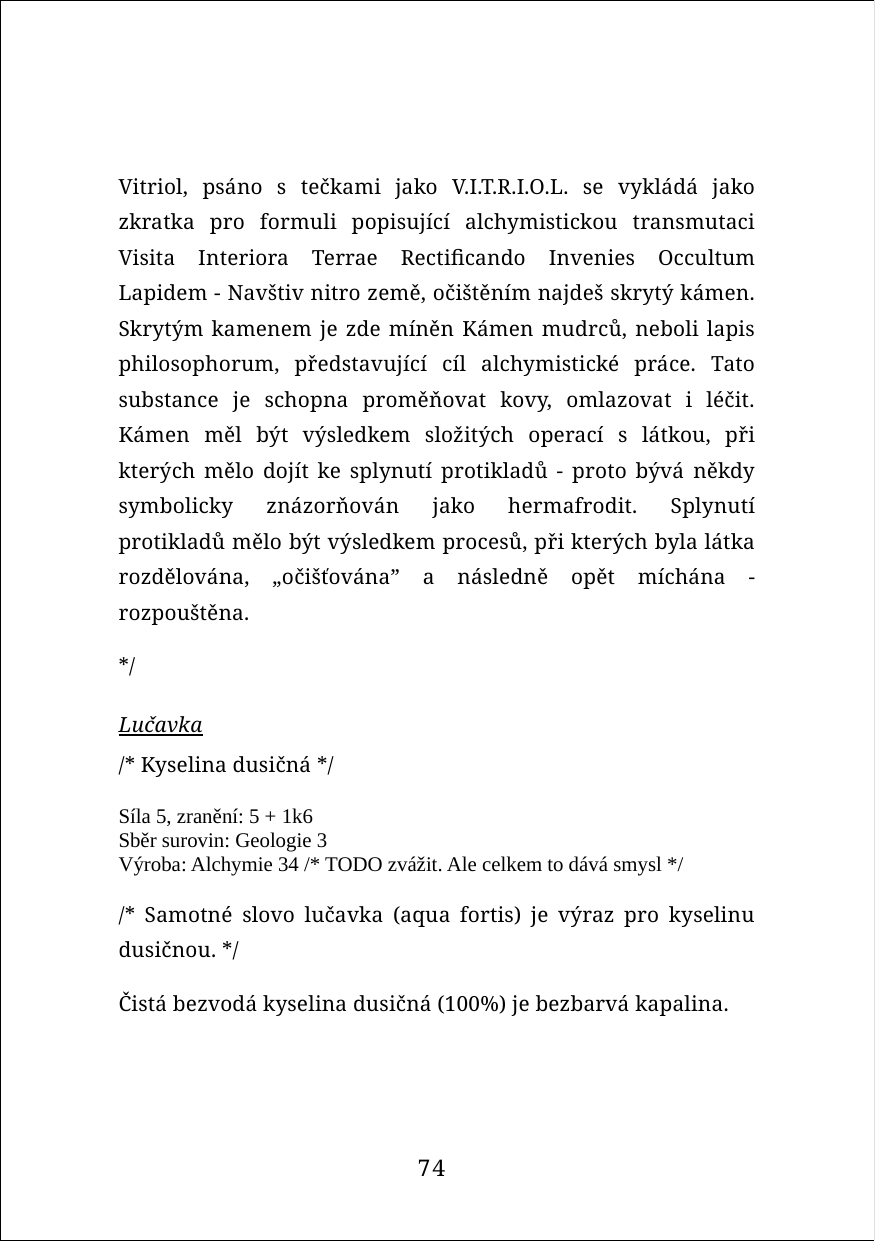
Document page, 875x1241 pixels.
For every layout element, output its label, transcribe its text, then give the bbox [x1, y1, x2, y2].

text Čistá bezvodá kyselina dusičná (100%) je bezbarvá kapalina. [118, 989, 756, 1017]
subtitle Lučavka [118, 710, 756, 739]
text Síla 5, zranění: 5 + 1k6 [118, 804, 756, 828]
text Vitriol, psáno s tečkami jako V.I.T.R.I.O.L. se vykládá jako zkratka pro formuli popisující alchymistickou transmutaci Visita Interiora Terrae Rectificando Invenies Occultum Lapidem - Navštiv nitro země, očištěním najdeš skrytý kámen. Skrytým kamenem je zde míněn Kámen mudrců, neboli lapis philosophorum, představující cíl alchymistické práce. Tato substance je schopna proměňovat kovy, omlazovat i léčit. Kámen měl být výsledkem složitých operací s látkou, při kterých mělo dojít ke splynutí protikladů - proto bývá někdy symbolicky znázorňován jako hermafrodit. Splynutí protikladů mělo být výsledkem procesů, při kterých byla látka rozdělována, „očišťována” a následně opět míchána - rozpouštěna. [118, 172, 756, 626]
text Sběr surovin: Geologie 3 [118, 828, 756, 852]
text /* Samotné slovo lučavka (aqua fortis) je výraz pro kyselinu dusičnou. */ [118, 900, 756, 964]
text /* Kyselina dusičná */ [118, 751, 756, 779]
text Výroba: Alchymie 34 /* TODO zvážit. Ale celkem to dává smysl */ [118, 852, 756, 876]
text */ [118, 651, 756, 680]
